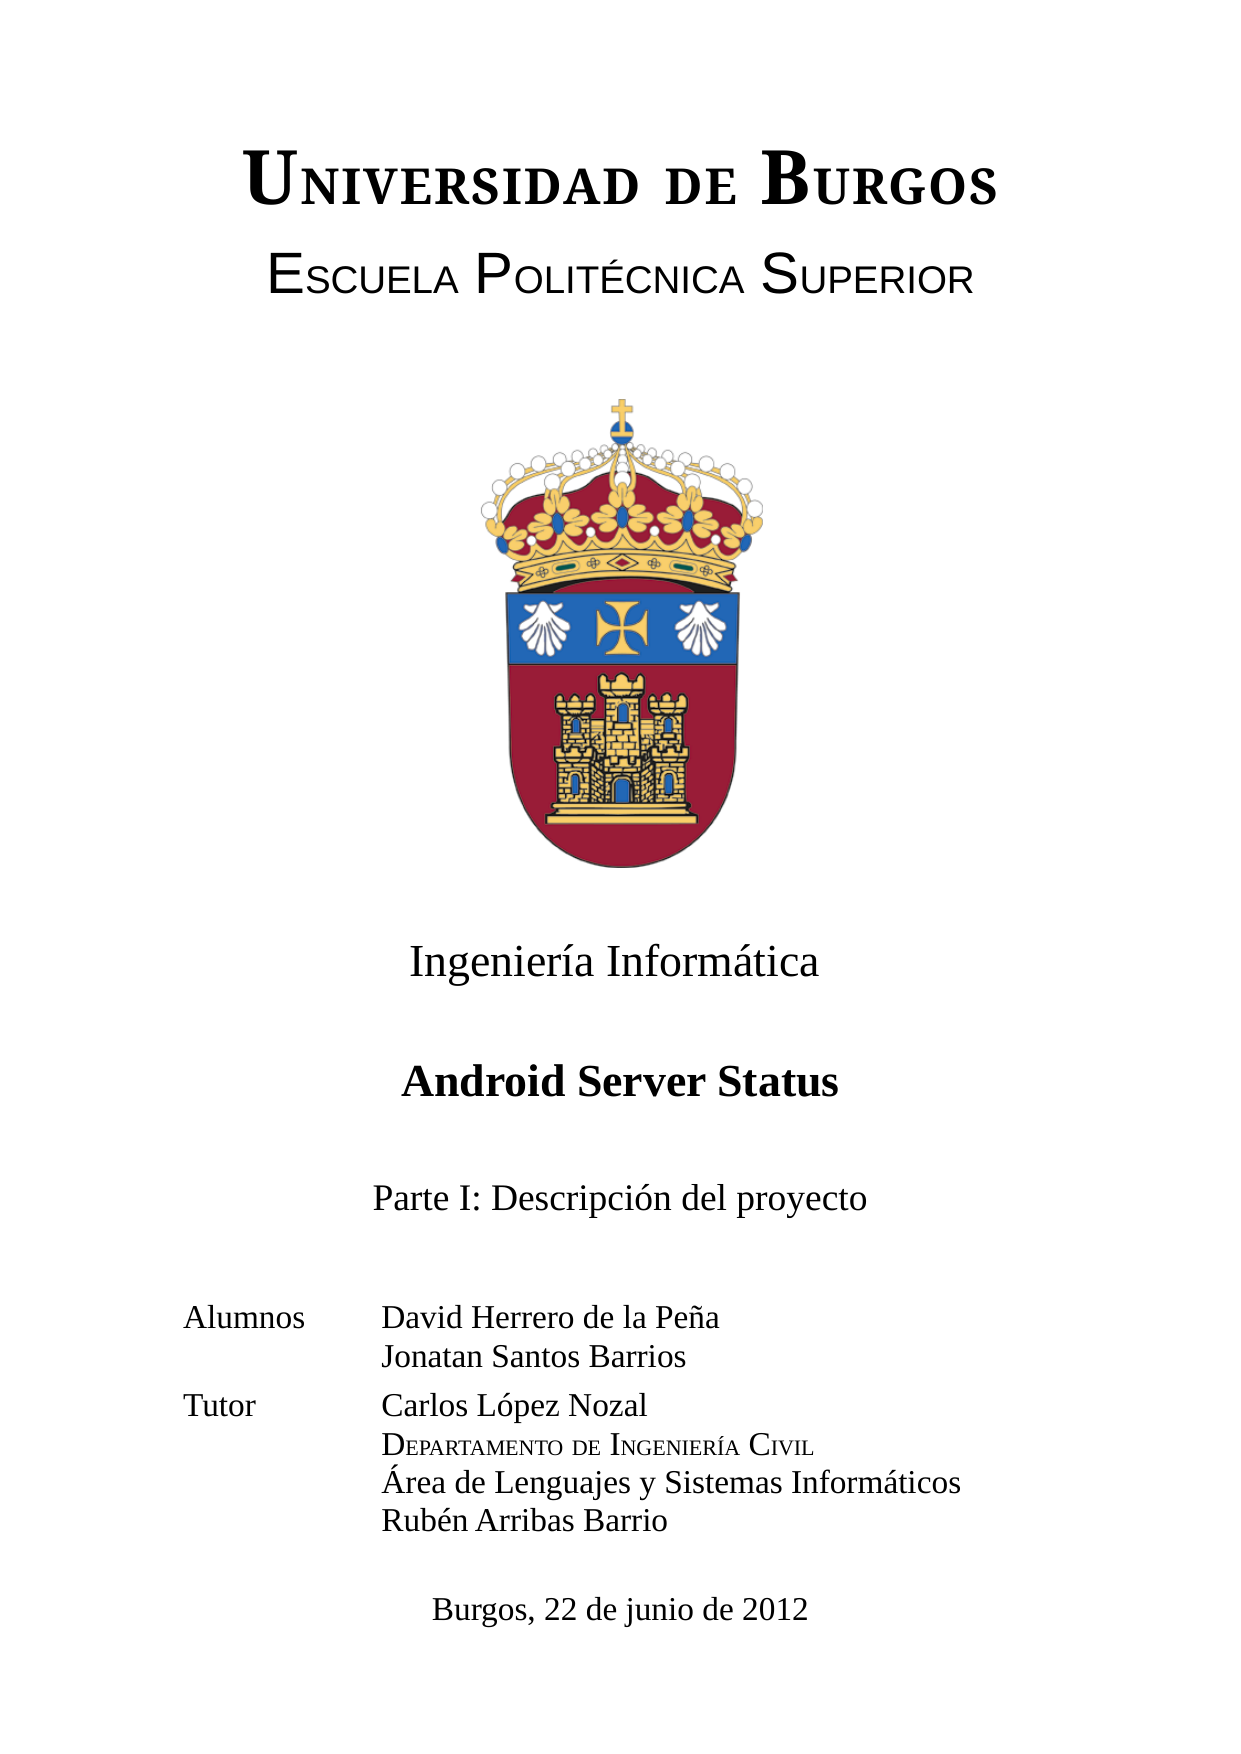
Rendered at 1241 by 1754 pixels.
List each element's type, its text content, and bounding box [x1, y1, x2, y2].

table_cell Tutor [177, 1380, 375, 1545]
table_cell David Herrero de la Peña Jonatan Santos Barrios [375, 1292, 1063, 1380]
picture [387, 399, 857, 868]
table_header Universidad de Burgos Escuela Politécnica Superior [177, 118, 1063, 365]
table_cell Alumnos [177, 1292, 375, 1380]
table_cell Ingeniería Informática Android Server Status Parte I: Descripción del proyecto [177, 365, 1063, 1292]
table_cell Burgos, 22 de junio de 2012 [177, 1545, 1063, 1633]
table_cell Carlos López Nozal Departamento de Ingeniería Civil Área de Lenguajes y Sistemas Informáticos Rubén Arribas Barrio [375, 1380, 1063, 1545]
